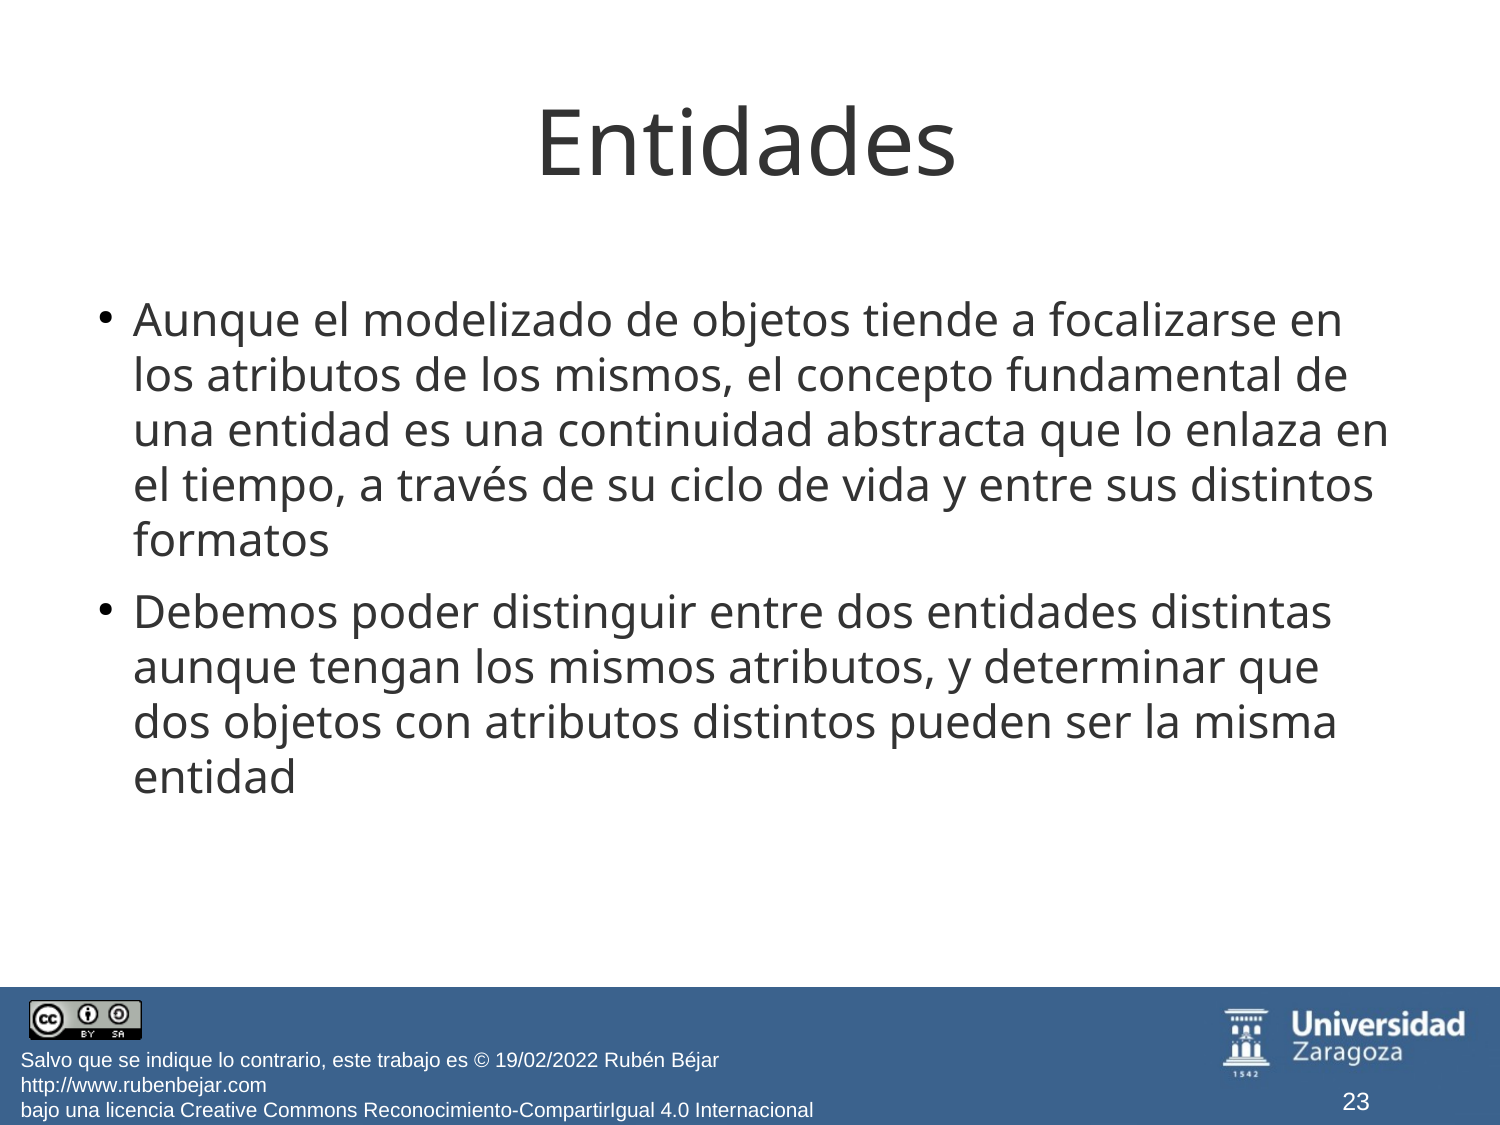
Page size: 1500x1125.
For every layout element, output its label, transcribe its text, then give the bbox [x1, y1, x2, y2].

title Entidades [74, 21, 1420, 257]
picture [0, 987, 1500, 1125]
list Aunque el modelizado de objetos tiende a focalizarse en los atributos de los mismos, el concepto fundamental de una entidad es una continuidad abstracta que lo enlaza en el tiempo, a través de su ciclo de vida y entre sus distintos formatos Debemos poder distinguir entre dos entidades distintas aunque tengan los mismos atributos, y determinar que dos objetos con atributos distintos pueden ser la misma entidad [82, 283, 1418, 957]
